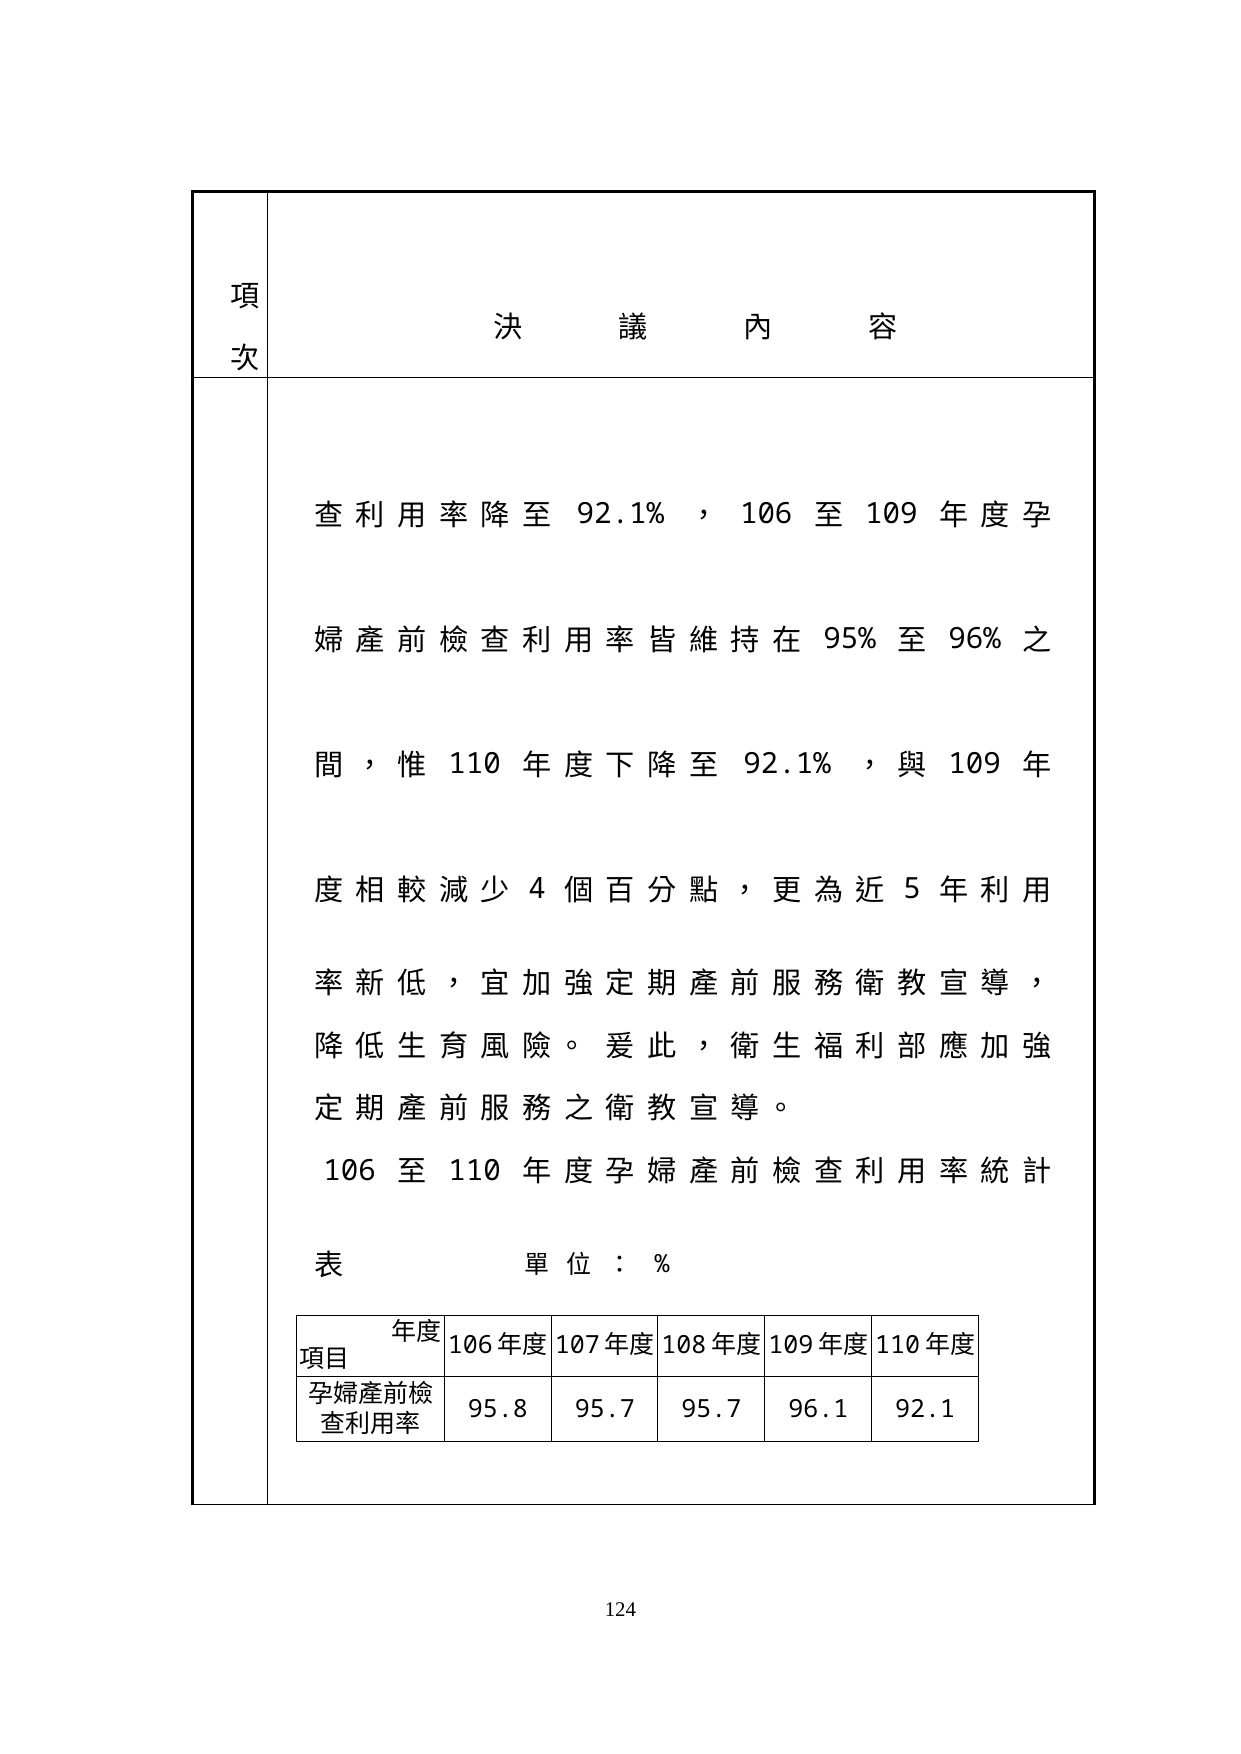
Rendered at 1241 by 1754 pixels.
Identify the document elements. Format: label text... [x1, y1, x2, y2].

table_header 107年度 [552, 1316, 657, 1376]
table_header 106年度 [445, 1316, 551, 1376]
table_cell [194, 378, 267, 1504]
table_cell 92.1 [872, 1377, 978, 1441]
table_header 年度 項目 [297, 1316, 444, 1376]
table_cell 孕婦產前檢查利用率 [297, 1377, 444, 1441]
table_header 決 議 內 容 [268, 193, 1093, 377]
table_cell 95.8 [445, 1377, 551, 1441]
table_cell 96.1 [765, 1377, 871, 1441]
table_cell 95.7 [552, 1377, 657, 1441]
table_header 109年度 [765, 1316, 871, 1376]
table_cell 95.7 [658, 1377, 764, 1441]
table_header 項次 [194, 193, 267, 377]
table_header 110年度 [872, 1316, 978, 1376]
table_header 108年度 [658, 1316, 764, 1376]
table_cell 查利用率降至92.1%，106至109年度孕婦產前檢查利用率皆維持在95%至96%之間，惟110年度下降至92.1%，與109年度相較減少4個百分點，更為近5年利用率新低，宜加強定期產前服務衛教宣導，降低生育風險。爰此，衛生福利部應加強定期產前服務之衛教宣導。 106至110年度孕婦產前檢查利用率統計表 單位：% [268, 378, 1093, 1504]
